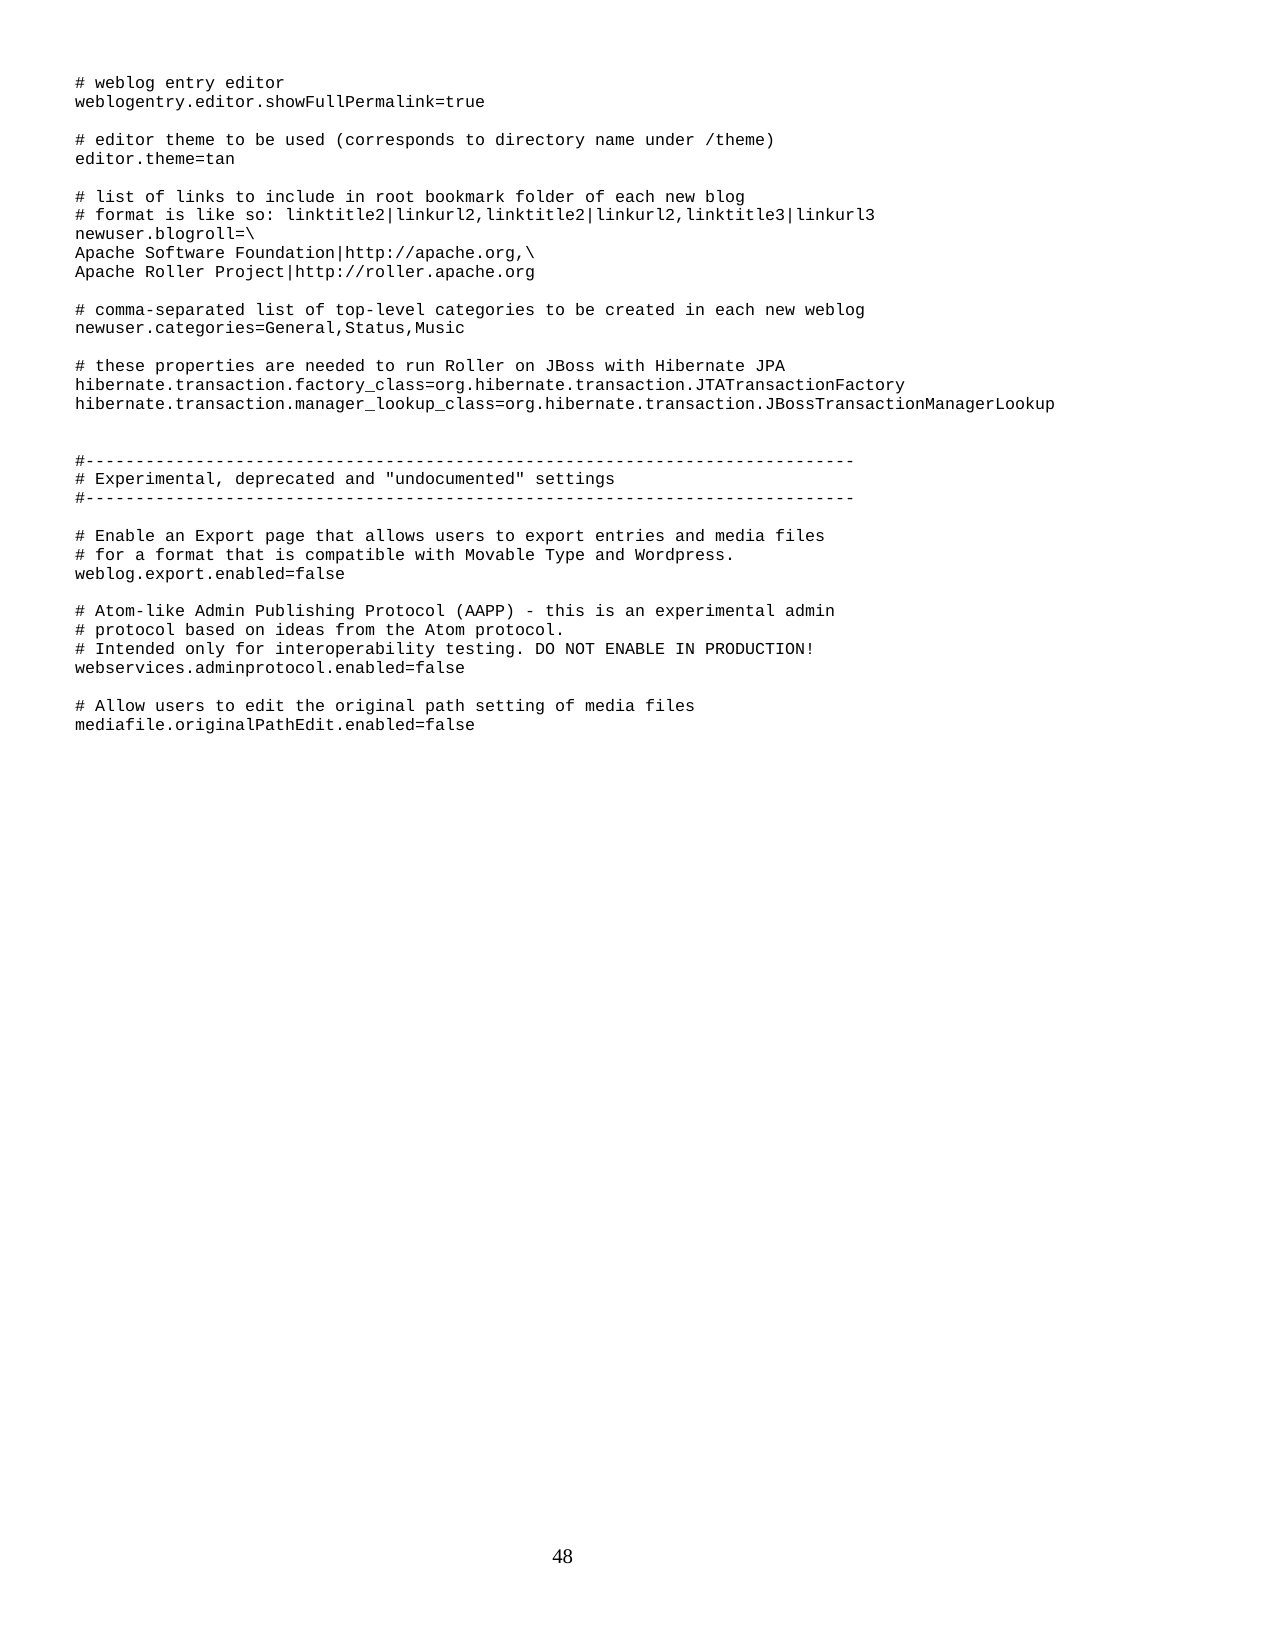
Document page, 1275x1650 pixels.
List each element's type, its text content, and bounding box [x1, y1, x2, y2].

text Apache Roller Project|http://roller.apache.org [75, 263, 1200, 282]
text # Intended only for interoperability testing. DO NOT ENABLE IN PRODUCTION! [75, 641, 1200, 659]
text # editor theme to be used (corresponds to directory name under /theme) [75, 132, 1200, 150]
text # protocol based on ideas from the Atom protocol. [75, 622, 1200, 641]
text newuser.categories=General,Status,Music [75, 320, 1200, 339]
text # weblog entry editor [75, 75, 1200, 94]
text #----------------------------------------------------------------------------- [75, 452, 1200, 471]
text # Atom-like Admin Publishing Protocol (AAPP) - this is an experimental admin [75, 603, 1200, 622]
text # for a format that is compatible with Movable Type and Wordpress. [75, 546, 1200, 565]
text #----------------------------------------------------------------------------- [75, 490, 1200, 509]
text hibernate.transaction.factory_class=org.hibernate.transaction.JTATransactionFactory [75, 377, 1200, 396]
text newuser.blogroll=\ [75, 226, 1200, 245]
text # Enable an Export page that allows users to export entries and media files [75, 527, 1200, 546]
text # these properties are needed to run Roller on JBoss with Hibernate JPA [75, 358, 1200, 377]
text webservices.adminprotocol.enabled=false [75, 659, 1200, 678]
text # list of links to include in root bookmark folder of each new blog [75, 188, 1200, 207]
text weblog.export.enabled=false [75, 565, 1200, 584]
text # format is like so: linktitle2|linkurl2,linktitle2|linkurl2,linktitle3|linkurl3 [75, 207, 1200, 226]
text weblogentry.editor.showFullPermalink=true [75, 94, 1200, 113]
text mediafile.originalPathEdit.enabled=false [75, 716, 1200, 735]
text hibernate.transaction.manager_lookup_class=org.hibernate.transaction.JBossTransactionManagerLookup [75, 396, 1200, 414]
text # Allow users to edit the original path setting of media files [75, 697, 1200, 716]
text editor.theme=tan [75, 150, 1200, 169]
text Apache Software Foundation|http://apache.org,\ [75, 245, 1200, 263]
text # comma-separated list of top-level categories to be created in each new weblog [75, 301, 1200, 320]
text # Experimental, deprecated and "undocumented" settings [75, 471, 1200, 490]
